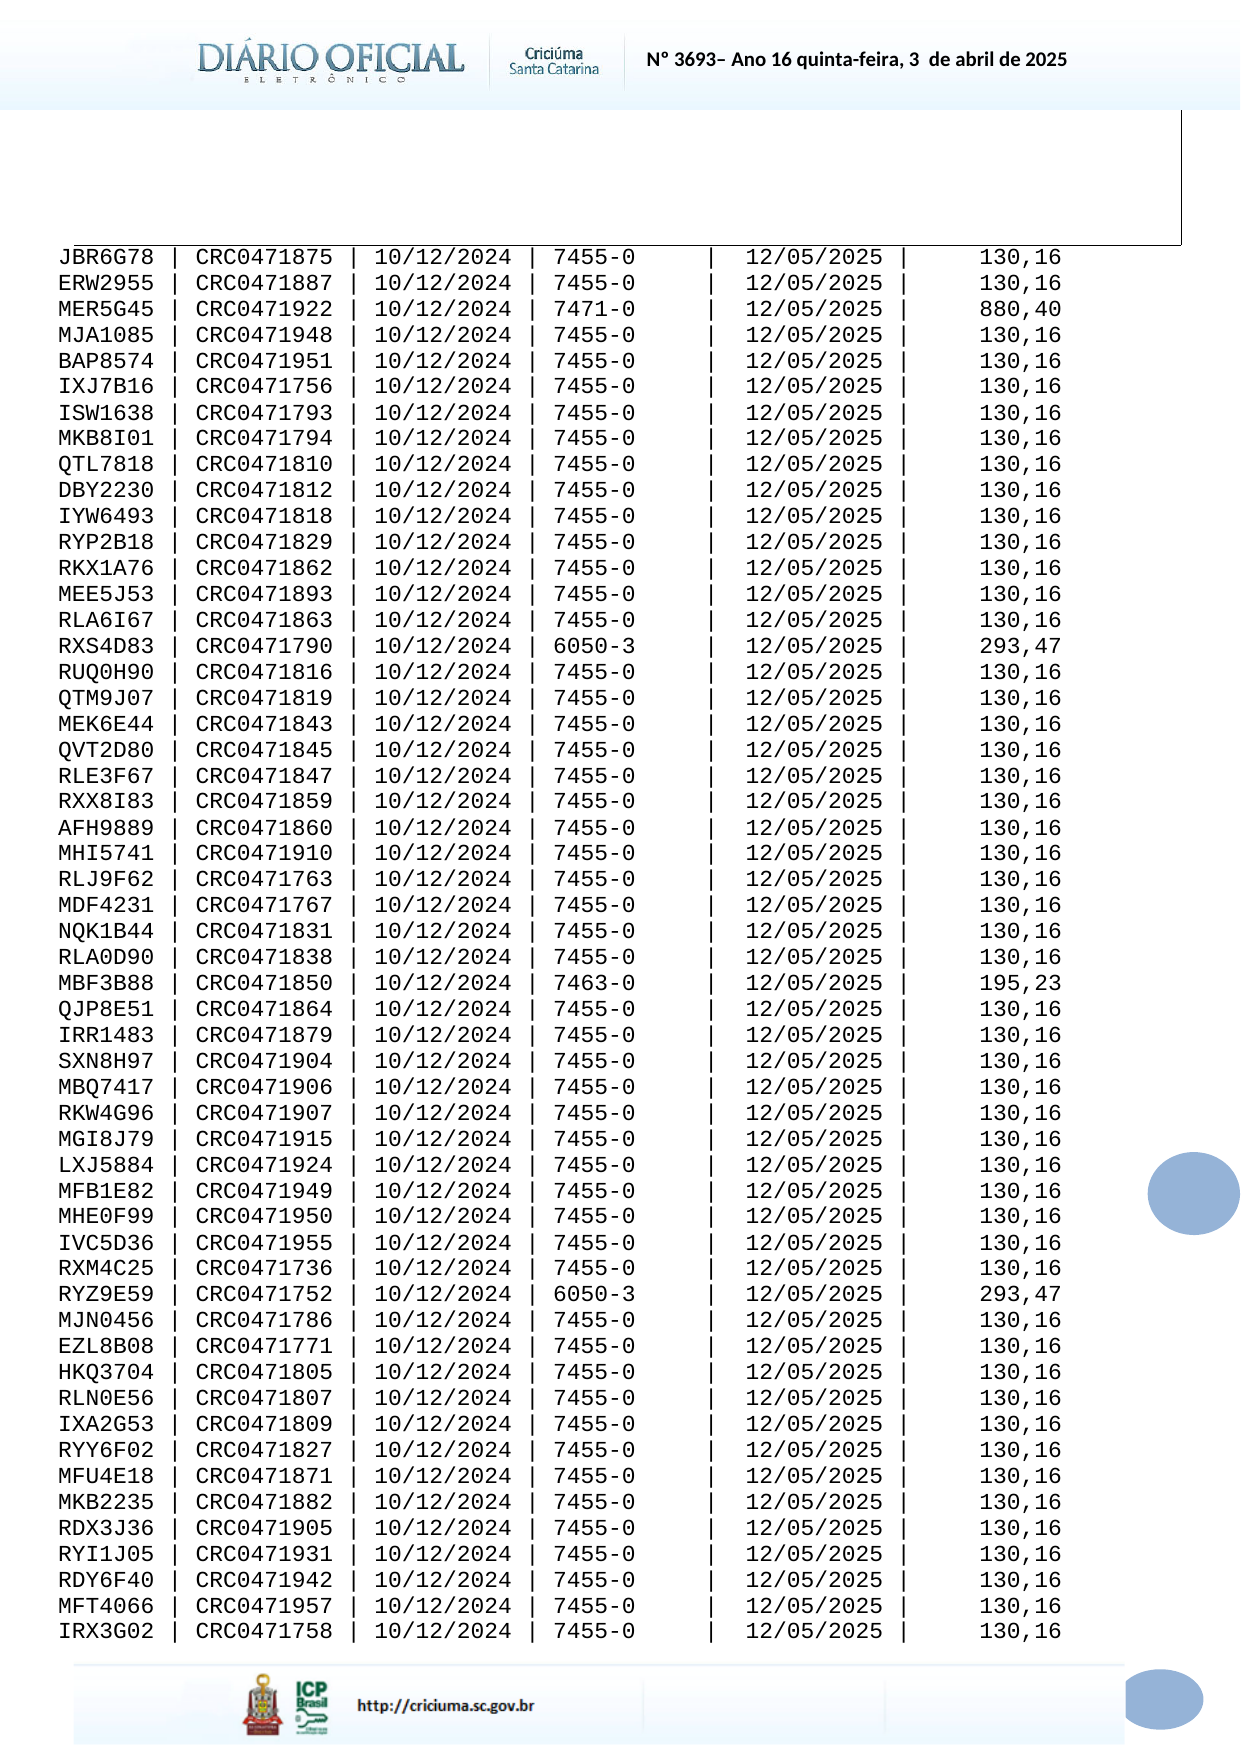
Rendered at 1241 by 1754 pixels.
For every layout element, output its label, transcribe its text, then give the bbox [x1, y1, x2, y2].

text IYW6493 | CRC0471818 | 10/12/2024 | 7455-0 | 12/05/2025 | 130,16 [44, 504, 1181, 531]
text RLA0D90 | CRC0471838 | 10/12/2024 | 7455-0 | 12/05/2025 | 130,16 [44, 946, 1181, 971]
text MJA1085 | CRC0471948 | 10/12/2024 | 7455-0 | 12/05/2025 | 130,16 [44, 323, 1181, 349]
text IRR1483 | CRC0471879 | 10/12/2024 | 7455-0 | 12/05/2025 | 130,16 [44, 1023, 1181, 1049]
text QTL7818 | CRC0471810 | 10/12/2024 | 7455-0 | 12/05/2025 | 130,16 [44, 453, 1181, 479]
text RLE3F67 | CRC0471847 | 10/12/2024 | 7455-0 | 12/05/2025 | 130,16 [44, 764, 1181, 790]
text AFH9889 | CRC0471860 | 10/12/2024 | 7455-0 | 12/05/2025 | 130,16 [44, 816, 1181, 842]
text RYZ9E59 | CRC0471752 | 10/12/2024 | 6050-3 | 12/05/2025 | 293,47 [44, 1283, 1181, 1309]
text MFB1E82 | CRC0471949 | 10/12/2024 | 7455-0 | 12/05/2025 | 130,16 [44, 1179, 1150, 1205]
text RDX3J36 | CRC0471905 | 10/12/2024 | 7455-0 | 12/05/2025 | 130,16 [44, 1516, 1181, 1542]
text ERW2955 | CRC0471887 | 10/12/2024 | 7455-0 | 12/05/2025 | 130,16 [44, 271, 1181, 297]
text MBQ7417 | CRC0471906 | 10/12/2024 | 7455-0 | 12/05/2025 | 130,16 [44, 1075, 1181, 1101]
text EZL8B08 | CRC0471771 | 10/12/2024 | 7455-0 | 12/05/2025 | 130,16 [44, 1334, 1181, 1361]
text QJP8E51 | CRC0471864 | 10/12/2024 | 7455-0 | 12/05/2025 | 130,16 [44, 997, 1181, 1023]
text IXJ7B16 | CRC0471756 | 10/12/2024 | 7455-0 | 12/05/2025 | 130,16 [44, 375, 1181, 401]
text MHE0F99 | CRC0471950 | 10/12/2024 | 7455-0 | 12/05/2025 | 130,16 [44, 1205, 1171, 1231]
text IVC5D36 | CRC0471955 | 10/12/2024 | 7455-0 | 12/05/2025 | 130,16 [44, 1231, 1181, 1257]
text RXM4C25 | CRC0471736 | 10/12/2024 | 7455-0 | 12/05/2025 | 130,16 [44, 1257, 1181, 1283]
text MJN0456 | CRC0471786 | 10/12/2024 | 7455-0 | 12/05/2025 | 130,16 [44, 1309, 1181, 1334]
text RLA6I67 | CRC0471863 | 10/12/2024 | 7455-0 | 12/05/2025 | 130,16 [44, 608, 1181, 634]
text BAP8574 | CRC0471951 | 10/12/2024 | 7455-0 | 12/05/2025 | 130,16 [44, 349, 1181, 375]
text RLJ9F62 | CRC0471763 | 10/12/2024 | 7455-0 | 12/05/2025 | 130,16 [44, 868, 1181, 894]
text RYP2B18 | CRC0471829 | 10/12/2024 | 7455-0 | 12/05/2025 | 130,16 [44, 531, 1181, 556]
text RLN0E56 | CRC0471807 | 10/12/2024 | 7455-0 | 12/05/2025 | 130,16 [44, 1386, 1181, 1412]
text QVT2D80 | CRC0471845 | 10/12/2024 | 7455-0 | 12/05/2025 | 130,16 [44, 738, 1181, 764]
text MDF4231 | CRC0471767 | 10/12/2024 | 7455-0 | 12/05/2025 | 130,16 [44, 894, 1181, 919]
text SXN8H97 | CRC0471904 | 10/12/2024 | 7455-0 | 12/05/2025 | 130,16 [44, 1049, 1181, 1075]
text RUQ0H90 | CRC0471816 | 10/12/2024 | 7455-0 | 12/05/2025 | 130,16 [44, 660, 1181, 686]
text MEE5J53 | CRC0471893 | 10/12/2024 | 7455-0 | 12/05/2025 | 130,16 [44, 582, 1181, 608]
text LXJ5884 | CRC0471924 | 10/12/2024 | 7455-0 | 12/05/2025 | 130,16 [44, 1153, 1180, 1179]
text MHI5741 | CRC0471910 | 10/12/2024 | 7455-0 | 12/05/2025 | 130,16 [44, 842, 1181, 868]
text NQK1B44 | CRC0471831 | 10/12/2024 | 7455-0 | 12/05/2025 | 130,16 [44, 919, 1181, 946]
text MGI8J79 | CRC0471915 | 10/12/2024 | 7455-0 | 12/05/2025 | 130,16 [44, 1127, 1181, 1153]
text IRX3G02 | CRC0471758 | 10/12/2024 | 7455-0 | 12/05/2025 | 130,16 [44, 1620, 1181, 1646]
text RKX1A76 | CRC0471862 | 10/12/2024 | 7455-0 | 12/05/2025 | 130,16 [44, 556, 1181, 582]
text QTM9J07 | CRC0471819 | 10/12/2024 | 7455-0 | 12/05/2025 | 130,16 [44, 686, 1181, 712]
text RKW4G96 | CRC0471907 | 10/12/2024 | 7455-0 | 12/05/2025 | 130,16 [44, 1101, 1181, 1127]
text RYI1J05 | CRC0471931 | 10/12/2024 | 7455-0 | 12/05/2025 | 130,16 [44, 1542, 1181, 1568]
text MBF3B88 | CRC0471850 | 10/12/2024 | 7463-0 | 12/05/2025 | 195,23 [44, 971, 1181, 997]
text RYY6F02 | CRC0471827 | 10/12/2024 | 7455-0 | 12/05/2025 | 130,16 [44, 1438, 1181, 1464]
text MKB8I01 | CRC0471794 | 10/12/2024 | 7455-0 | 12/05/2025 | 130,16 [44, 427, 1181, 453]
text MFU4E18 | CRC0471871 | 10/12/2024 | 7455-0 | 12/05/2025 | 130,16 [44, 1464, 1181, 1490]
text DBY2230 | CRC0471812 | 10/12/2024 | 7455-0 | 12/05/2025 | 130,16 [44, 479, 1181, 504]
text MKB2235 | CRC0471882 | 10/12/2024 | 7455-0 | 12/05/2025 | 130,16 [44, 1490, 1181, 1516]
text MEK6E44 | CRC0471843 | 10/12/2024 | 7455-0 | 12/05/2025 | 130,16 [44, 712, 1181, 738]
text HKQ3704 | CRC0471805 | 10/12/2024 | 7455-0 | 12/05/2025 | 130,16 [44, 1361, 1181, 1386]
text MER5G45 | CRC0471922 | 10/12/2024 | 7471-0 | 12/05/2025 | 880,40 [44, 297, 1181, 323]
text ISW1638 | CRC0471793 | 10/12/2024 | 7455-0 | 12/05/2025 | 130,16 [44, 401, 1181, 427]
text MFT4066 | CRC0471957 | 10/12/2024 | 7455-0 | 12/05/2025 | 130,16 [44, 1594, 1181, 1620]
text JBR6G78 | CRC0471875 | 10/12/2024 | 7455-0 | 12/05/2025 | 130,16 [44, 245, 1181, 271]
text RDY6F40 | CRC0471942 | 10/12/2024 | 7455-0 | 12/05/2025 | 130,16 [44, 1568, 1181, 1594]
text IXA2G53 | CRC0471809 | 10/12/2024 | 7455-0 | 12/05/2025 | 130,16 [44, 1412, 1181, 1438]
text RXS4D83 | CRC0471790 | 10/12/2024 | 6050-3 | 12/05/2025 | 293,47 [44, 634, 1181, 660]
text RXX8I83 | CRC0471859 | 10/12/2024 | 7455-0 | 12/05/2025 | 130,16 [44, 790, 1181, 816]
